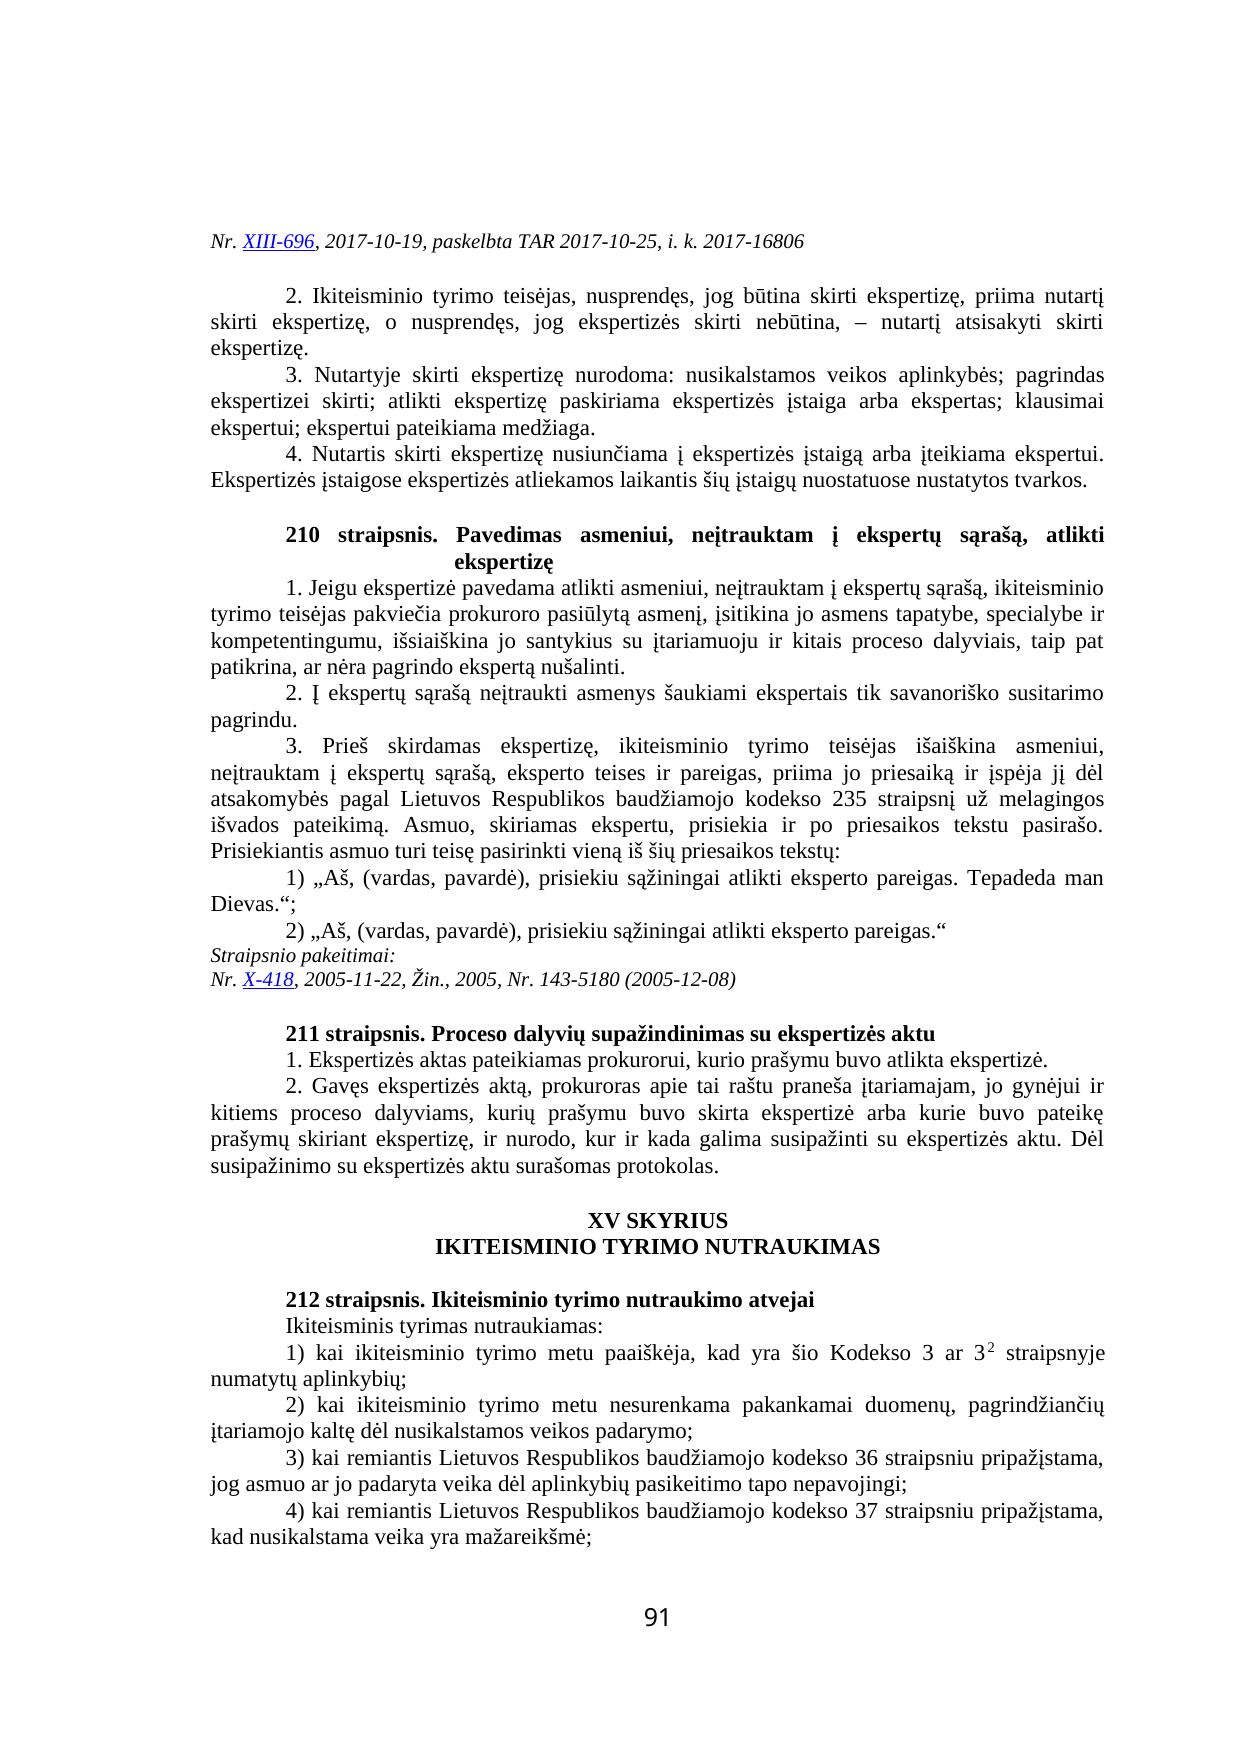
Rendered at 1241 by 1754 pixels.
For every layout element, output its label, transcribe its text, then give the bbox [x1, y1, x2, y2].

text 3) kai remiantis Lietuvos Respublikos baudžiamojo kodekso 36 straipsniu pripažįstama, jog asmuo ar jo padaryta veika dėl aplinkybių pasikeitimo tapo nepavojingi; [210, 1444, 1105, 1497]
text Ikiteisminio tyrimo nutraukimas [210, 1233, 1105, 1259]
text Ikiteisminis tyrimas nutraukiamas: [210, 1312, 1105, 1338]
text 1) kai ikiteisminio tyrimo metu paaiškėja, kad yra šio Kodekso 3 ar 32 straipsnyje numatytų aplinkybių; [210, 1338, 1105, 1391]
text 1. Jeigu ekspertizė pavedama atlikti asmeniui, neįtrauktam į ekspertų sąrašą, ikiteisminio tyrimo teisėjas pakviečia prokuroro pasiūlytą asmenį, įsitikina jo asmens tapatybe, specialybe ir kompetentingumu, išsiaiškina jo santykius su įtariamuoju ir kitais proceso dalyviais, taip pat patikrina, ar nėra pagrindo ekspertą nušalinti. [210, 574, 1105, 679]
text 2) „Aš, (vardas, pavardė), prisiekiu sąžiningai atlikti eksperto pareigas.“ [210, 917, 1105, 943]
text 2. Ikiteisminio tyrimo teisėjas, nusprendęs, jog būtina skirti ekspertizę, priima nutartį skirti ekspertizę, o nusprendęs, jog ekspertizės skirti nebūtina, – nutartį atsisakyti skirti ekspertizę. [210, 282, 1105, 361]
text 4) kai remiantis Lietuvos Respublikos baudžiamojo kodekso 37 straipsniu pripažįstama, kad nusikalstama veika yra mažareikšmė; [210, 1497, 1105, 1549]
text XV skyrius [210, 1207, 1105, 1233]
text Straipsnio pakeitimai: [210, 943, 1105, 967]
text 2. Į ekspertų sąrašą neįtraukti asmenys šaukiami ekspertais tik savanoriško susitarimo pagrindu. [210, 679, 1105, 732]
text 210 straipsnis. Pavedimas asmeniui, neįtrauktam į ekspertų sąrašą, atlikti ekspertizę [285, 521, 1105, 574]
text 2. Gavęs ekspertizės aktą, prokuroras apie tai raštu praneša įtariamajam, jo gynėjui ir kitiems proceso dalyviams, kurių prašymu buvo skirta ekspertizė arba kurie buvo pateikę prašymų skiriant ekspertizę, ir nurodo, kur ir kada galima susipažinti su ekspertizės aktu. Dėl susipažinimo su ekspertizės aktu surašomas protokolas. [210, 1073, 1105, 1178]
text 212 straipsnis. Ikiteisminio tyrimo nutraukimo atvejai [210, 1286, 1105, 1312]
text Nr. X-418, 2005-11-22, Žin., 2005, Nr. 143-5180 (2005-12-08) [210, 967, 1105, 991]
text 3. Prieš skirdamas ekspertizę, ikiteisminio tyrimo teisėjas išaiškina asmeniui, neįtrauktam į ekspertų sąrašą, eksperto teises ir pareigas, priima jo priesaiką ir įspėja jį dėl atsakomybės pagal Lietuvos Respublikos baudžiamojo kodekso 235 straipsnį už melagingos išvados pateikimą. Asmuo, skiriamas ekspertu, prisiekia ir po priesaikos tekstu pasirašo. Prisiekiantis asmuo turi teisę pasirinkti vieną iš šių priesaikos tekstų: [210, 732, 1105, 864]
text 1) „Aš, (vardas, pavardė), prisiekiu sąžiningai atlikti eksperto pareigas. Tepadeda man Dievas.“; [210, 864, 1105, 917]
text 211 straipsnis. Proceso dalyvių supažindinimas su ekspertizės aktu [210, 1020, 1105, 1046]
text 3. Nutartyje skirti ekspertizę nurodoma: nusikalstamos veikos aplinkybės; pagrindas ekspertizei skirti; atlikti ekspertizę paskiriama ekspertizės įstaiga arba ekspertas; klausimai ekspertui; ekspertui pateikiama medžiaga. [210, 361, 1105, 440]
text Nr. XIII-696, 2017-10-19, paskelbta TAR 2017-10-25, i. k. 2017-16806 [210, 229, 1105, 253]
text 4. Nutartis skirti ekspertizę nusiunčiama į ekspertizės įstaigą arba įteikiama ekspertui. Ekspertizės įstaigose ekspertizės atliekamos laikantis šių įstaigų nuostatuose nustatytos tvarkos. [210, 440, 1105, 493]
text 1. Ekspertizės aktas pateikiamas prokurorui, kurio prašymu buvo atlikta ekspertizė. [210, 1046, 1105, 1073]
text 2) kai ikiteisminio tyrimo metu nesurenkama pakankamai duomenų, pagrindžiančių įtariamojo kaltę dėl nusikalstamos veikos padarymo; [210, 1391, 1105, 1444]
